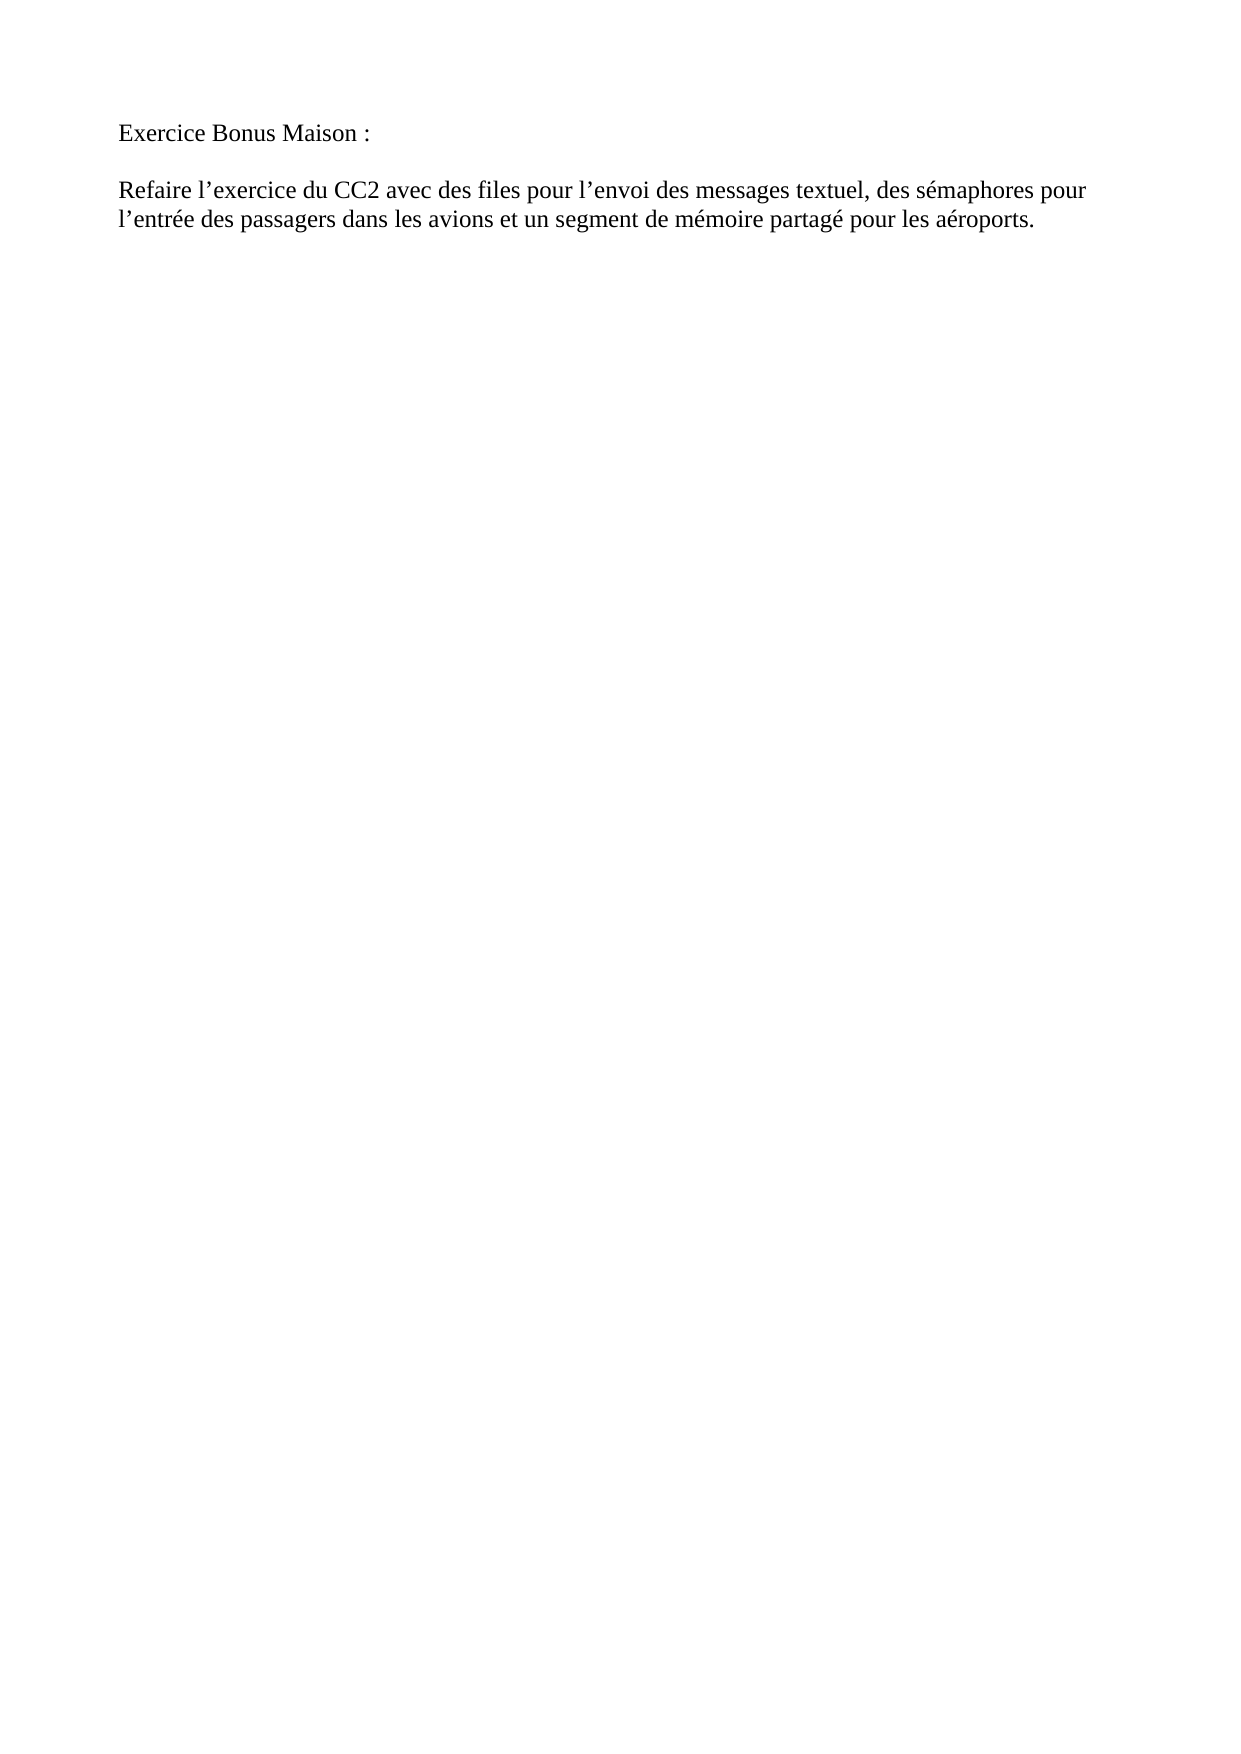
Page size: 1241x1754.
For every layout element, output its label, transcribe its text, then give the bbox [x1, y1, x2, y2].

text Exercice Bonus Maison : [118, 118, 1122, 147]
text Refaire l’exercice du CC2 avec des files pour l’envoi des messages textuel, des sémaphores pour l’entrée des passagers dans les avions et un segment de mémoire partagé pour les aéroports. [118, 176, 1122, 233]
